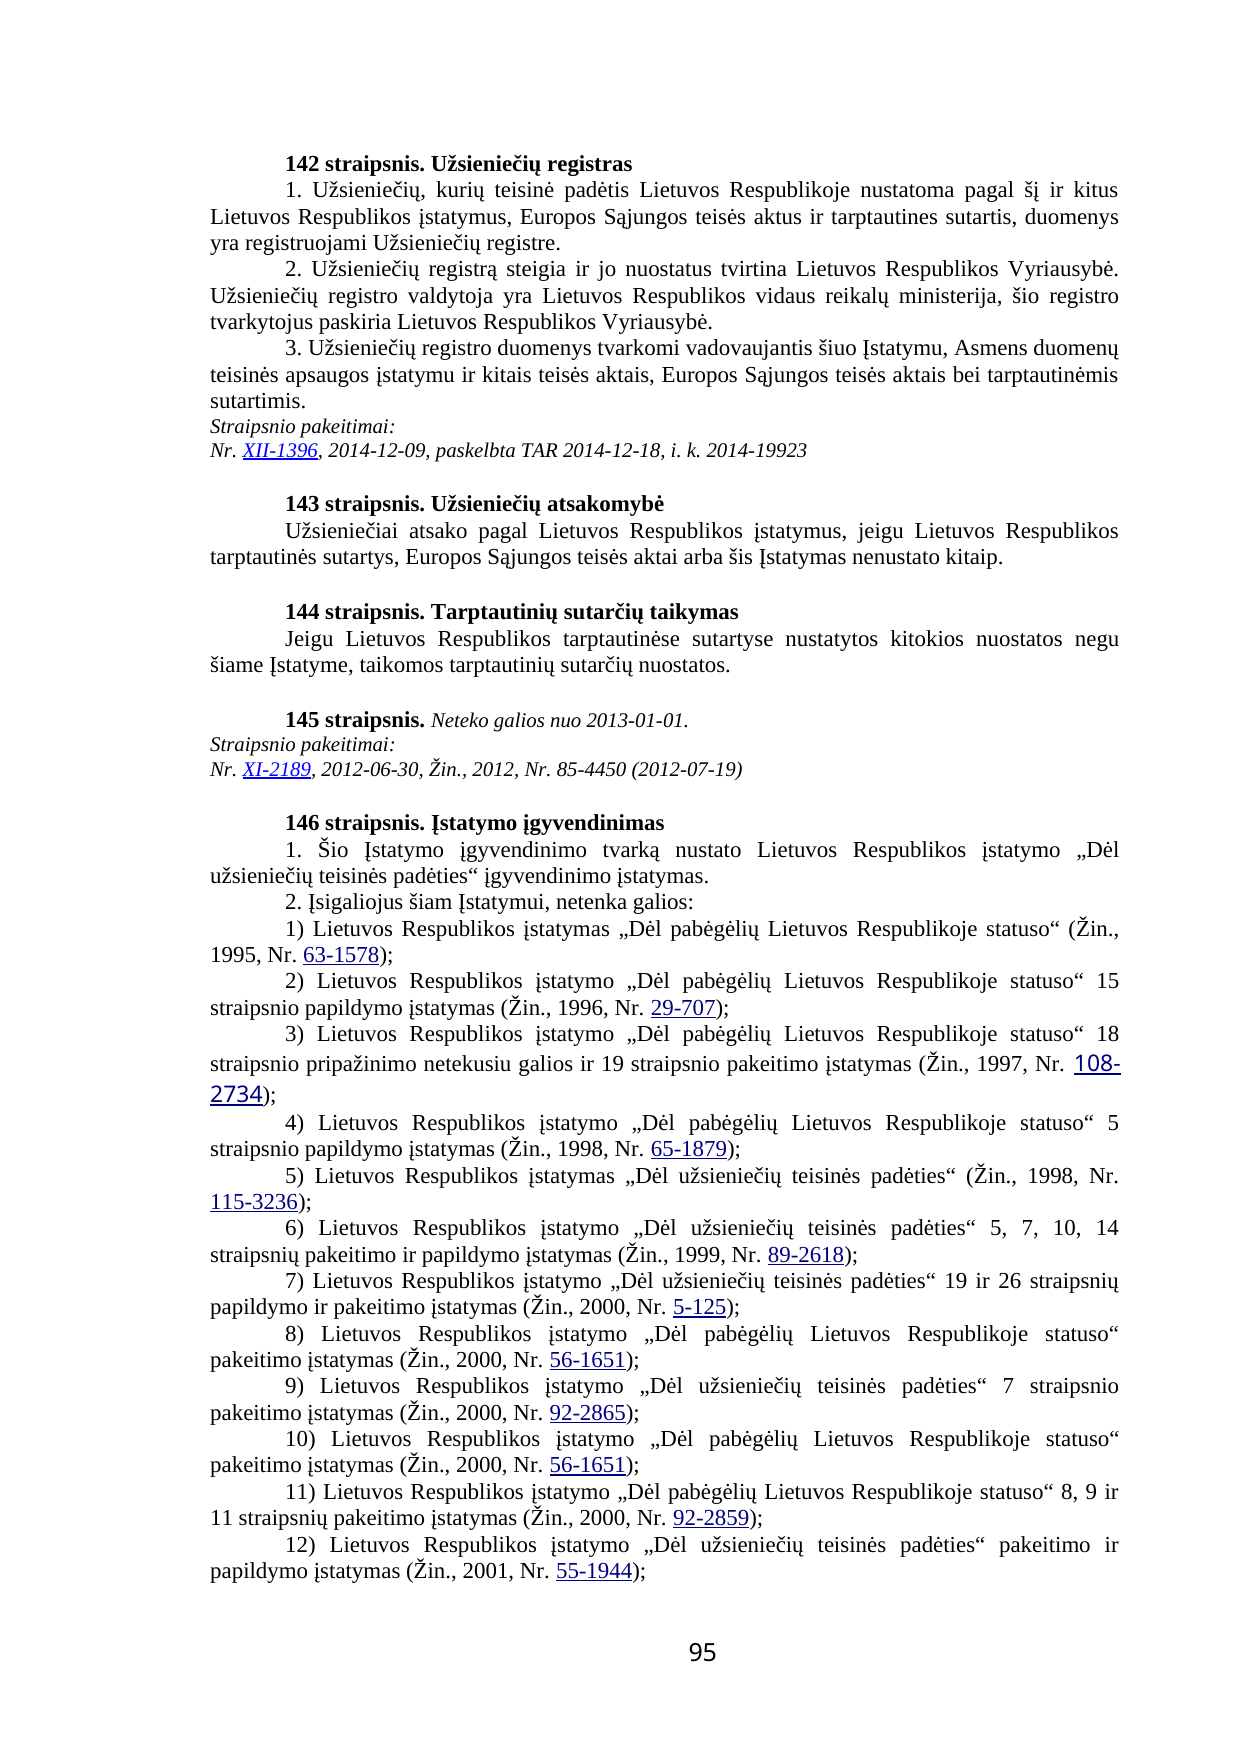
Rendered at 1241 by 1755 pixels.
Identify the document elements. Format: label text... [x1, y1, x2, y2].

subtitle 142 straipsnis. Užsieniečių registras [210, 150, 1120, 176]
text 2. Įsigaliojus šiam Įstatymui, netenka galios: [210, 888, 1120, 915]
text 146 straipsnis. Įstatymo įgyvendinimas [210, 809, 1120, 836]
text Nr. XII-1396, 2014-12-09, paskelbta TAR 2014-12-18, i. k. 2014-19923 [210, 438, 1120, 462]
text 2. Užsieniečių registrą steigia ir jo nuostatus tvirtina Lietuvos Respublikos Vyriausybė. Užsieniečių registro valdytoja yra Lietuvos Respublikos vidaus reikalų ministerija, šio registro tvarkytojus paskiria Lietuvos Respublikos Vyriausybė. [210, 255, 1120, 334]
text 1. Šio Įstatymo įgyvendinimo tvarką nustato Lietuvos Respublikos įstatymo „Dėl užsieniečių teisinės padėties“ įgyvendinimo įstatymas. [210, 836, 1120, 888]
text Straipsnio pakeitimai: [210, 732, 1120, 756]
text 145 straipsnis. Neteko galios nuo 2013-01-01. [210, 706, 1120, 732]
text Straipsnio pakeitimai: [210, 413, 1120, 438]
text 12) Lietuvos Respublikos įstatymo „Dėl užsieniečių teisinės padėties“ pakeitimo ir papildymo įstatymas (Žin., 2001, Nr. 55-1944); [210, 1531, 1120, 1583]
text Užsieniečiai atsako pagal Lietuvos Respublikos įstatymus, jeigu Lietuvos Respublikos tarptautinės sutartys, Europos Sąjungos teisės aktai arba šis Įstatymas nenustato kitaip. [210, 517, 1120, 569]
text 2) Lietuvos Respublikos įstatymo „Dėl pabėgėlių Lietuvos Respublikoje statuso“ 15 straipsnio papildymo įstatymas (Žin., 1996, Nr. 29-707); [210, 967, 1120, 1020]
text 9) Lietuvos Respublikos įstatymo „Dėl užsieniečių teisinės padėties“ 7 straipsnio pakeitimo įstatymas (Žin., 2000, Nr. 92-2865); [210, 1372, 1120, 1425]
text 8) Lietuvos Respublikos įstatymo „Dėl pabėgėlių Lietuvos Respublikoje statuso“ pakeitimo įstatymas (Žin., 2000, Nr. 56-1651); [210, 1320, 1120, 1372]
text 4) Lietuvos Respublikos įstatymo „Dėl pabėgėlių Lietuvos Respublikoje statuso“ 5 straipsnio papildymo įstatymas (Žin., 1998, Nr. 65-1879); [210, 1109, 1120, 1162]
text 10) Lietuvos Respublikos įstatymo „Dėl pabėgėlių Lietuvos Respublikoje statuso“ pakeitimo įstatymas (Žin., 2000, Nr. 56-1651); [210, 1425, 1120, 1478]
text 5) Lietuvos Respublikos įstatymas „Dėl užsieniečių teisinės padėties“ (Žin., 1998, Nr. 115-3236); [210, 1162, 1120, 1214]
text 1. Užsieniečių, kurių teisinė padėtis Lietuvos Respublikoje nustatoma pagal šį ir kitus Lietuvos Respublikos įstatymus, Europos Sąjungos teisės aktus ir tarptautines sutartis, duomenys yra registruojami Užsieniečių registre. [210, 176, 1120, 255]
text 11) Lietuvos Respublikos įstatymo „Dėl pabėgėlių Lietuvos Respublikoje statuso“ 8, 9 ir 11 straipsnių pakeitimo įstatymas (Žin., 2000, Nr. 92-2859); [210, 1478, 1120, 1531]
subtitle 143 straipsnis. Užsieniečių atsakomybė [210, 490, 1120, 517]
text 6) Lietuvos Respublikos įstatymo „Dėl užsieniečių teisinės padėties“ 5, 7, 10, 14 straipsnių pakeitimo ir papildymo įstatymas (Žin., 1999, Nr. 89-2618); [210, 1214, 1120, 1267]
text 144 straipsnis. Tarptautinių sutarčių taikymas [210, 598, 1120, 624]
text 3. Užsieniečių registro duomenys tvarkomi vadovaujantis šiuo Įstatymu, Asmens duomenų teisinės apsaugos įstatymu ir kitais teisės aktais, Europos Sąjungos teisės aktais bei tarptautinėmis sutartimis. [210, 334, 1120, 413]
text 7) Lietuvos Respublikos įstatymo „Dėl užsieniečių teisinės padėties“ 19 ir 26 straipsnių papildymo ir pakeitimo įstatymas (Žin., 2000, Nr. 5-125); [210, 1267, 1120, 1320]
text 1) Lietuvos Respublikos įstatymas „Dėl pabėgėlių Lietuvos Respublikoje statuso“ (Žin., 1995, Nr. 63-1578); [210, 915, 1120, 967]
text Nr. XI-2189, 2012-06-30, Žin., 2012, Nr. 85-4450 (2012-07-19) [210, 756, 1120, 781]
text Jeigu Lietuvos Respublikos tarptautinėse sutartyse nustatytos kitokios nuostatos negu šiame Įstatyme, taikomos tarptautinių sutarčių nuostatos. [210, 624, 1120, 677]
text 3) Lietuvos Respublikos įstatymo „Dėl pabėgėlių Lietuvos Respublikoje statuso“ 18 straipsnio pripažinimo netekusiu galios ir 19 straipsnio pakeitimo įstatymas (Žin., 1997, Nr. 108-2734); [210, 1020, 1120, 1109]
